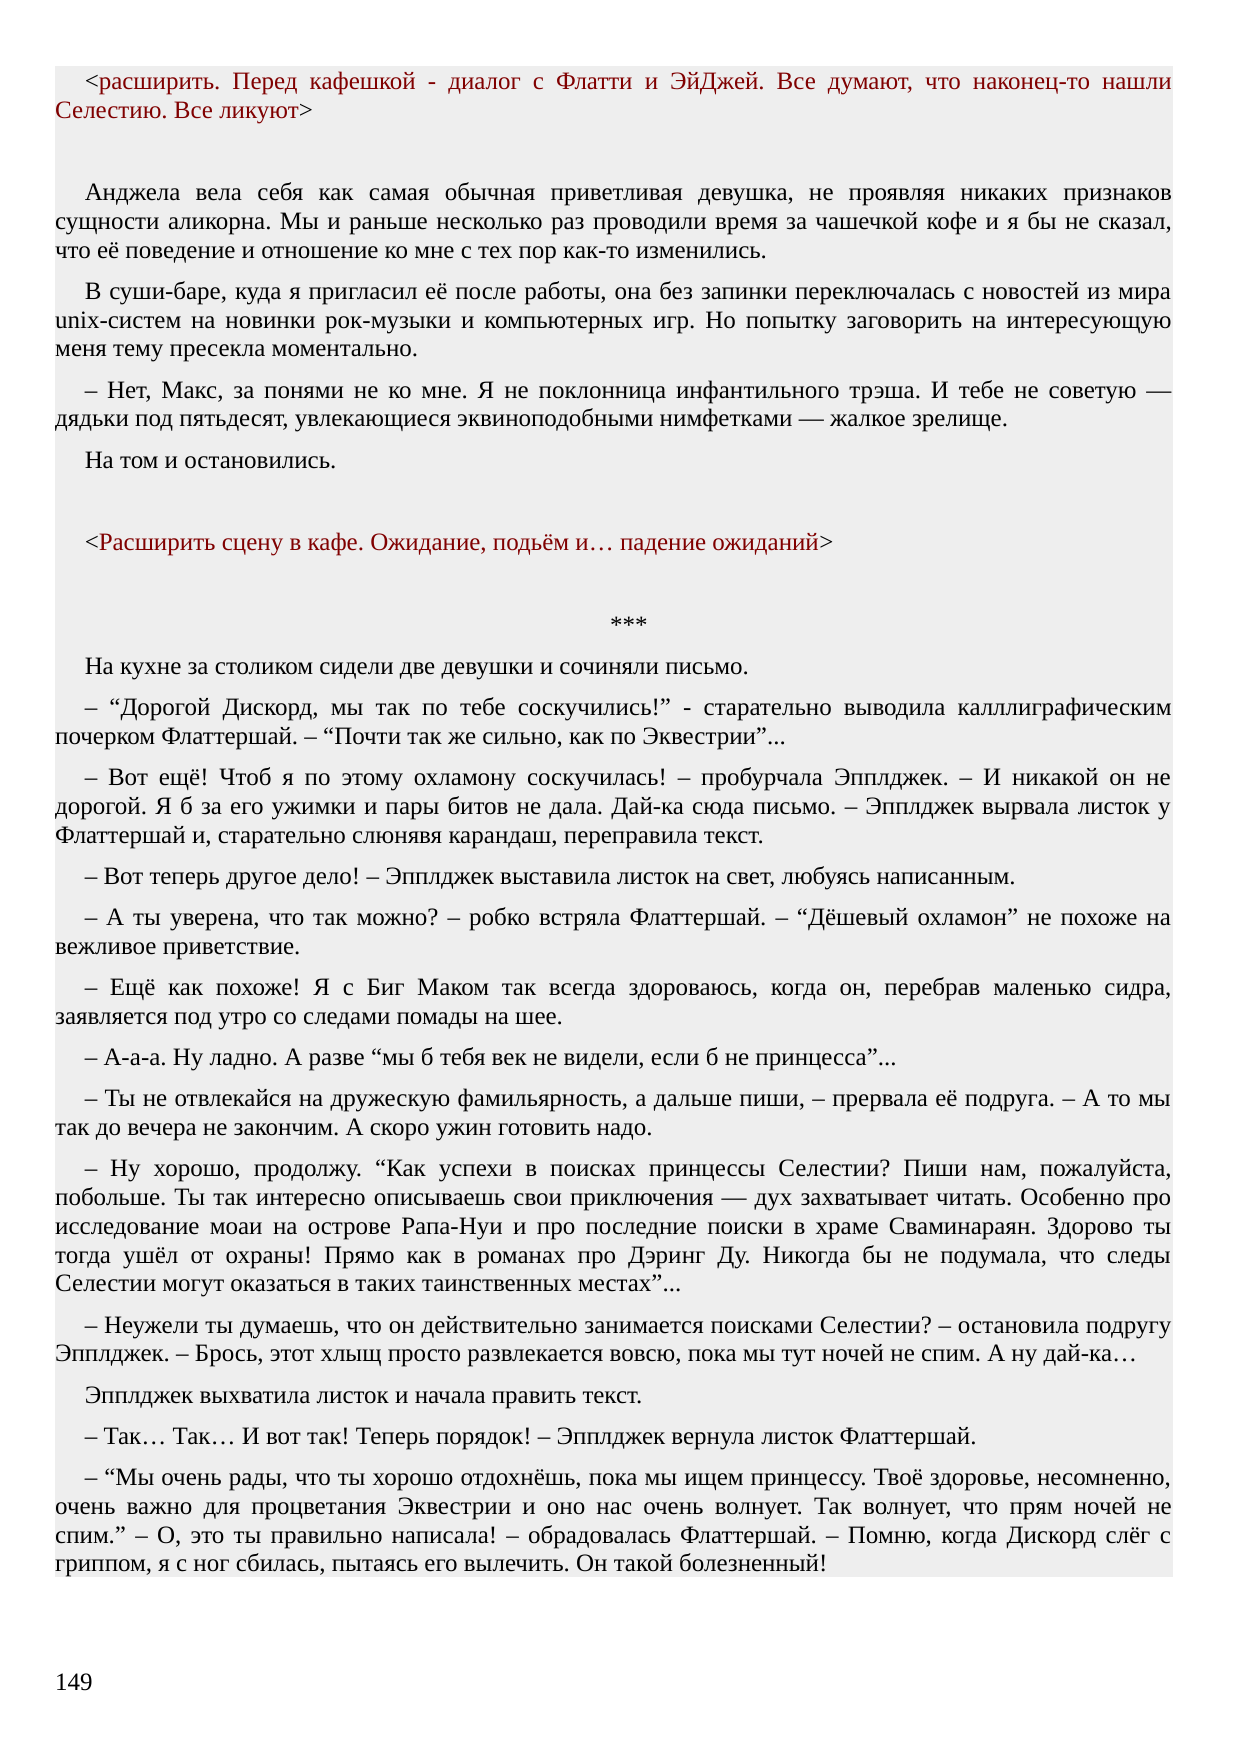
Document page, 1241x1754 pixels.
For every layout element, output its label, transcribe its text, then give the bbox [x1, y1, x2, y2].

text – “Дорогой Дискорд, мы так по тебе соскучились!” - старательно выводила калллиграфическим почерком Флаттершай. – “Почти так же сильно, как по Эквестрии”... [55, 692, 1173, 750]
text – А-а-а. Ну ладно. А разве “мы б тебя век не видели, если б не принцесса”... [55, 1042, 1173, 1071]
text Эпплджек выхватила листок и начала править текст. [55, 1380, 1173, 1408]
text Анджела вела себя как самая обычная приветливая девушка, не проявляя никаких признаков сущности аликорна. Мы и раньше несколько раз проводили время за чашечкой кофе и я бы не сказал, что её поведение и отношение ко мне с тех пор как-то изменились. [55, 177, 1173, 263]
text – Так… Так… И вот так! Теперь порядок! – Эпплджек вернула листок Флаттершай. [55, 1421, 1173, 1450]
text – Нет, Макс, за понями не ко мне. Я не поклонница инфантильного трэша. И тебе не советую — дядьки под пятьдесят, увлекающиеся эквиноподобными нимфетками — жалкое зрелище. [55, 375, 1173, 432]
text <расширить. Перед кафешкой - диалог с Флатти и ЭйДжей. Все думают, что наконец-то нашли Селестию. Все ликуют> [55, 66, 1173, 123]
text – “Мы очень рады, что ты хорошо отдохнёшь, пока мы ищем принцессу. Твоё здоровье, несомненно, очень важно для процветания Эквестрии и оно нас очень волнует. Так волнует, что прям ночей не спим.” – О, это ты правильно написала! – обрадовалась Флаттершай. – Помню, когда Дискорд слёг с гриппом, я с ног сбилась, пытаясь его вылечить. Он такой болезненный! [55, 1462, 1173, 1577]
text – Вот ещё! Чтоб я по этому охламону соскучилась! – пробурчала Эпплджек. – И никакой он не дорогой. Я б за его ужимки и пары битов не дала. Дай-ка сюда письмо. – Эпплджек вырвала листок у Флаттершай и, старательно слюнявя карандаш, переправила текст. [55, 762, 1173, 848]
text – Ну хорошо, продолжу. “Как успехи в поисках принцессы Селестии? Пиши нам, пожалуйста, побольше. Ты так интересно описываешь свои приключения — дух захватывает читать. Особенно про исследование моаи на острове Рапа-Нуи и про последние поиски в храме Сваминараян. Здорово ты тогда ушёл от охраны! Прямо как в романах про Дэринг Ду. Никогда бы не подумала, что следы Селестии могут оказаться в таких таинственных местах”... [55, 1153, 1173, 1297]
text – Ещё как похоже! Я с Биг Маком так всегда здороваюсь, когда он, перебрав маленько сидра, заявляется под утро со следами помады на шее. [55, 972, 1173, 1030]
text – А ты уверена, что так можно? – робко встряла Флаттершай. – “Дёшевый охламон” не похоже на вежливое приветствие. [55, 902, 1173, 960]
text На том и остановились. [55, 445, 1173, 473]
text – Неужели ты думаешь, что он действительно занимается поисками Селестии? – остановила подругу Эпплджек. – Брось, этот хлыщ просто развлекается вовсю, пока мы тут ночей не спим. А ну дай-ка… [55, 1310, 1173, 1367]
text *** [55, 610, 1173, 638]
text – Вот теперь другое дело! – Эпплджек выставила листок на свет, любуясь написанным. [55, 861, 1173, 890]
text В суши-баре, куда я пригласил её после работы, она без запинки переключалась с новостей из мира unix-систем на новинки рок-музыки и компьютерных игр. Но попытку заговорить на интересующую меня тему пресекла моментально. [55, 276, 1173, 362]
text – Ты не отвлекайся на дружескую фамильярность, а дальше пиши, – прервала её подруга. – А то мы так до вечера не закончим. А скоро ужин готовить надо. [55, 1083, 1173, 1141]
text <Расширить сцену в кафе. Ожидание, подьём и… падение ожиданий> [55, 527, 1173, 556]
text На кухне за столиком сидели две девушки и сочиняли письмо. [55, 651, 1173, 680]
